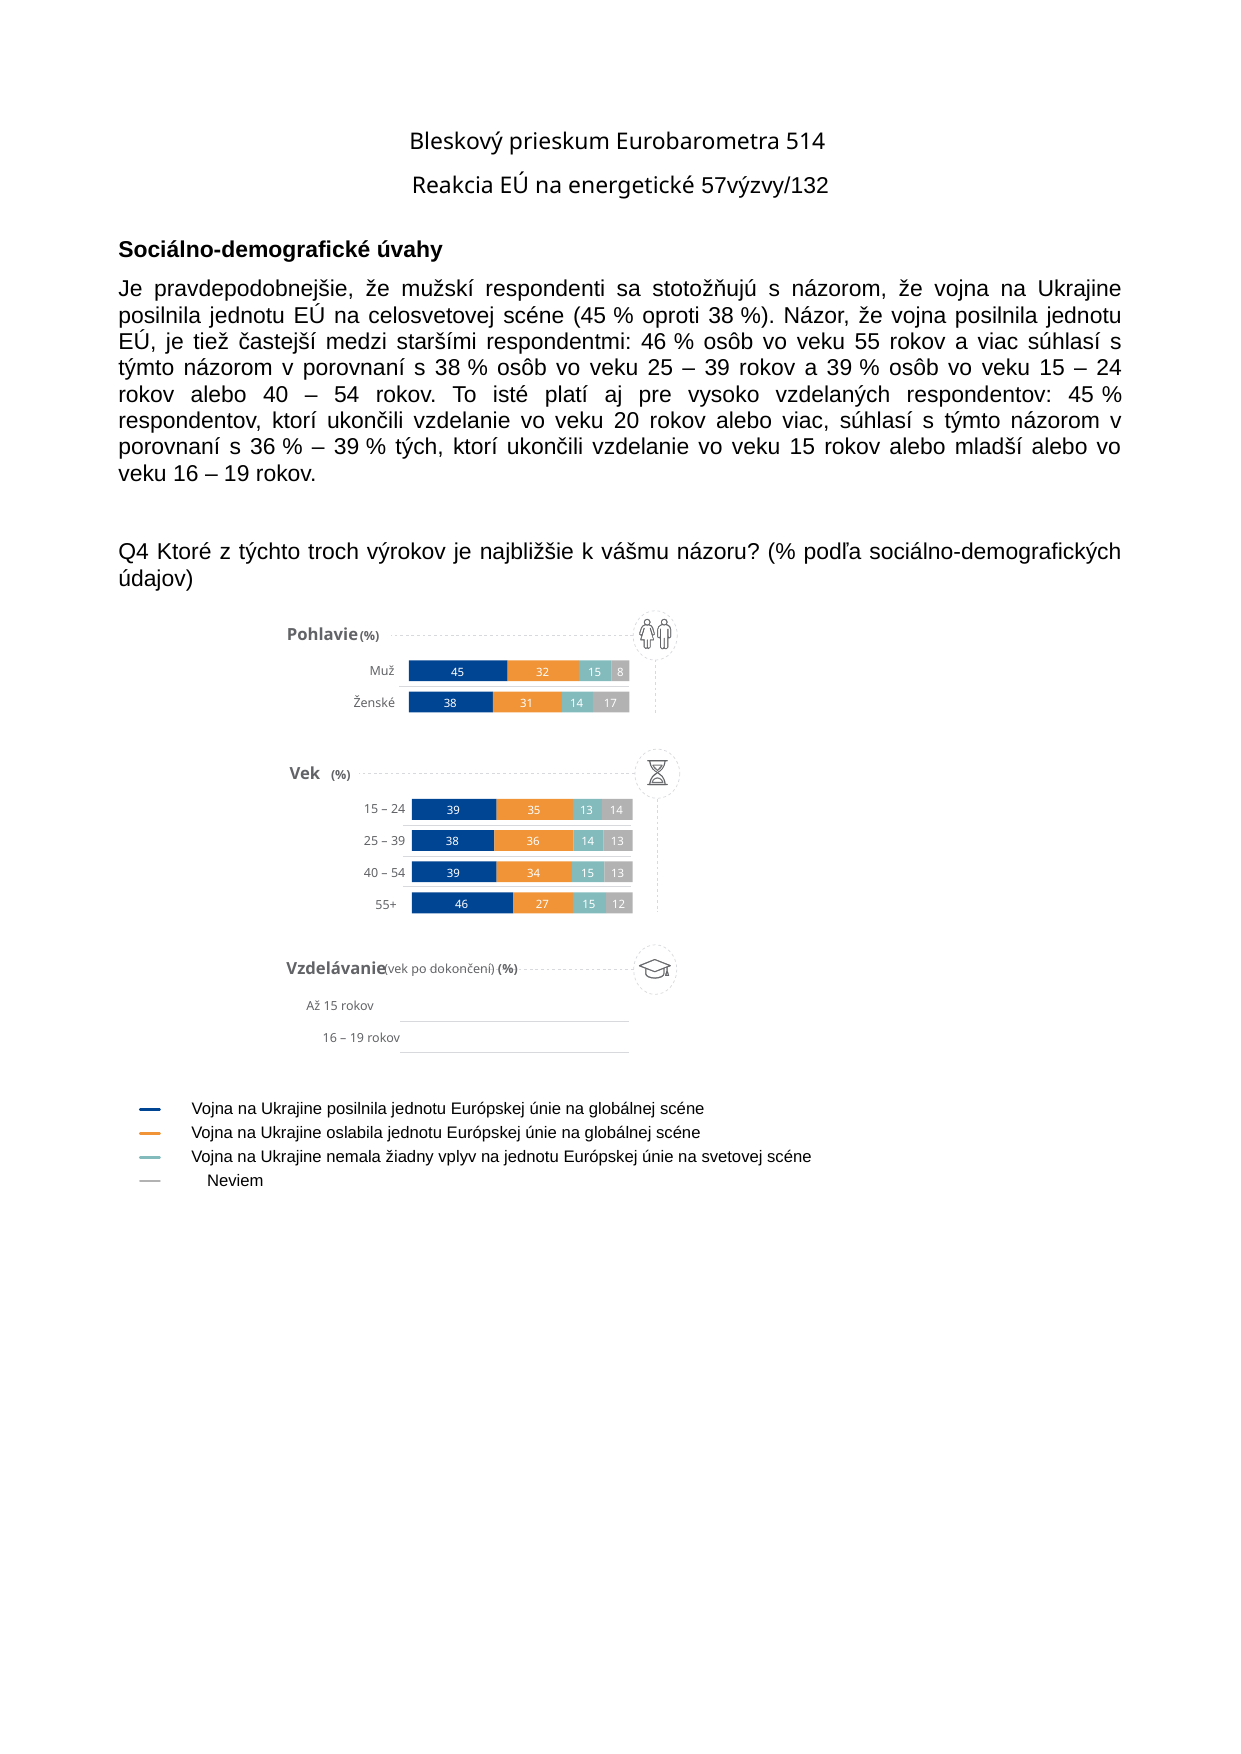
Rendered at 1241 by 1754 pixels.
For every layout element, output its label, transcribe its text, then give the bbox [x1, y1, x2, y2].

text Je pravdepodobnejšie, že mužskí respondenti sa stotožňujú s názorom, že vojna na Ukrajine posilnila jednotu EÚ na celosvetovej scéne (45 % oproti 38 %). Názor, že vojna posilnila jednotu EÚ, je tiež častejší medzi staršími respondentmi: 46 % osôb vo veku 55 rokov a viac súhlasí s týmto názorom v porovnaní s 38 % osôb vo veku 25 – 39 rokov a 39 % osôb vo veku 15 – 24 rokov alebo 40 – 54 rokov. To isté platí aj pre vysoko vzdelaných respondentov: 45 % respondentov, ktorí ukončili vzdelanie vo veku 20 rokov alebo viac, súhlasí s týmto názorom v porovnaní s 36 % – 39 % tých, ktorí ukončili vzdelanie vo veku 15 rokov alebo mladší alebo vo veku 16 – 19 rokov. [118, 275, 1122, 486]
text Q4 Ktoré z týchto troch výrokov je najbližšie k vášmu názoru? (% podľa sociálno-demografických údajov) [118, 538, 1122, 591]
text Sociálno-demografické úvahy [118, 236, 1122, 262]
